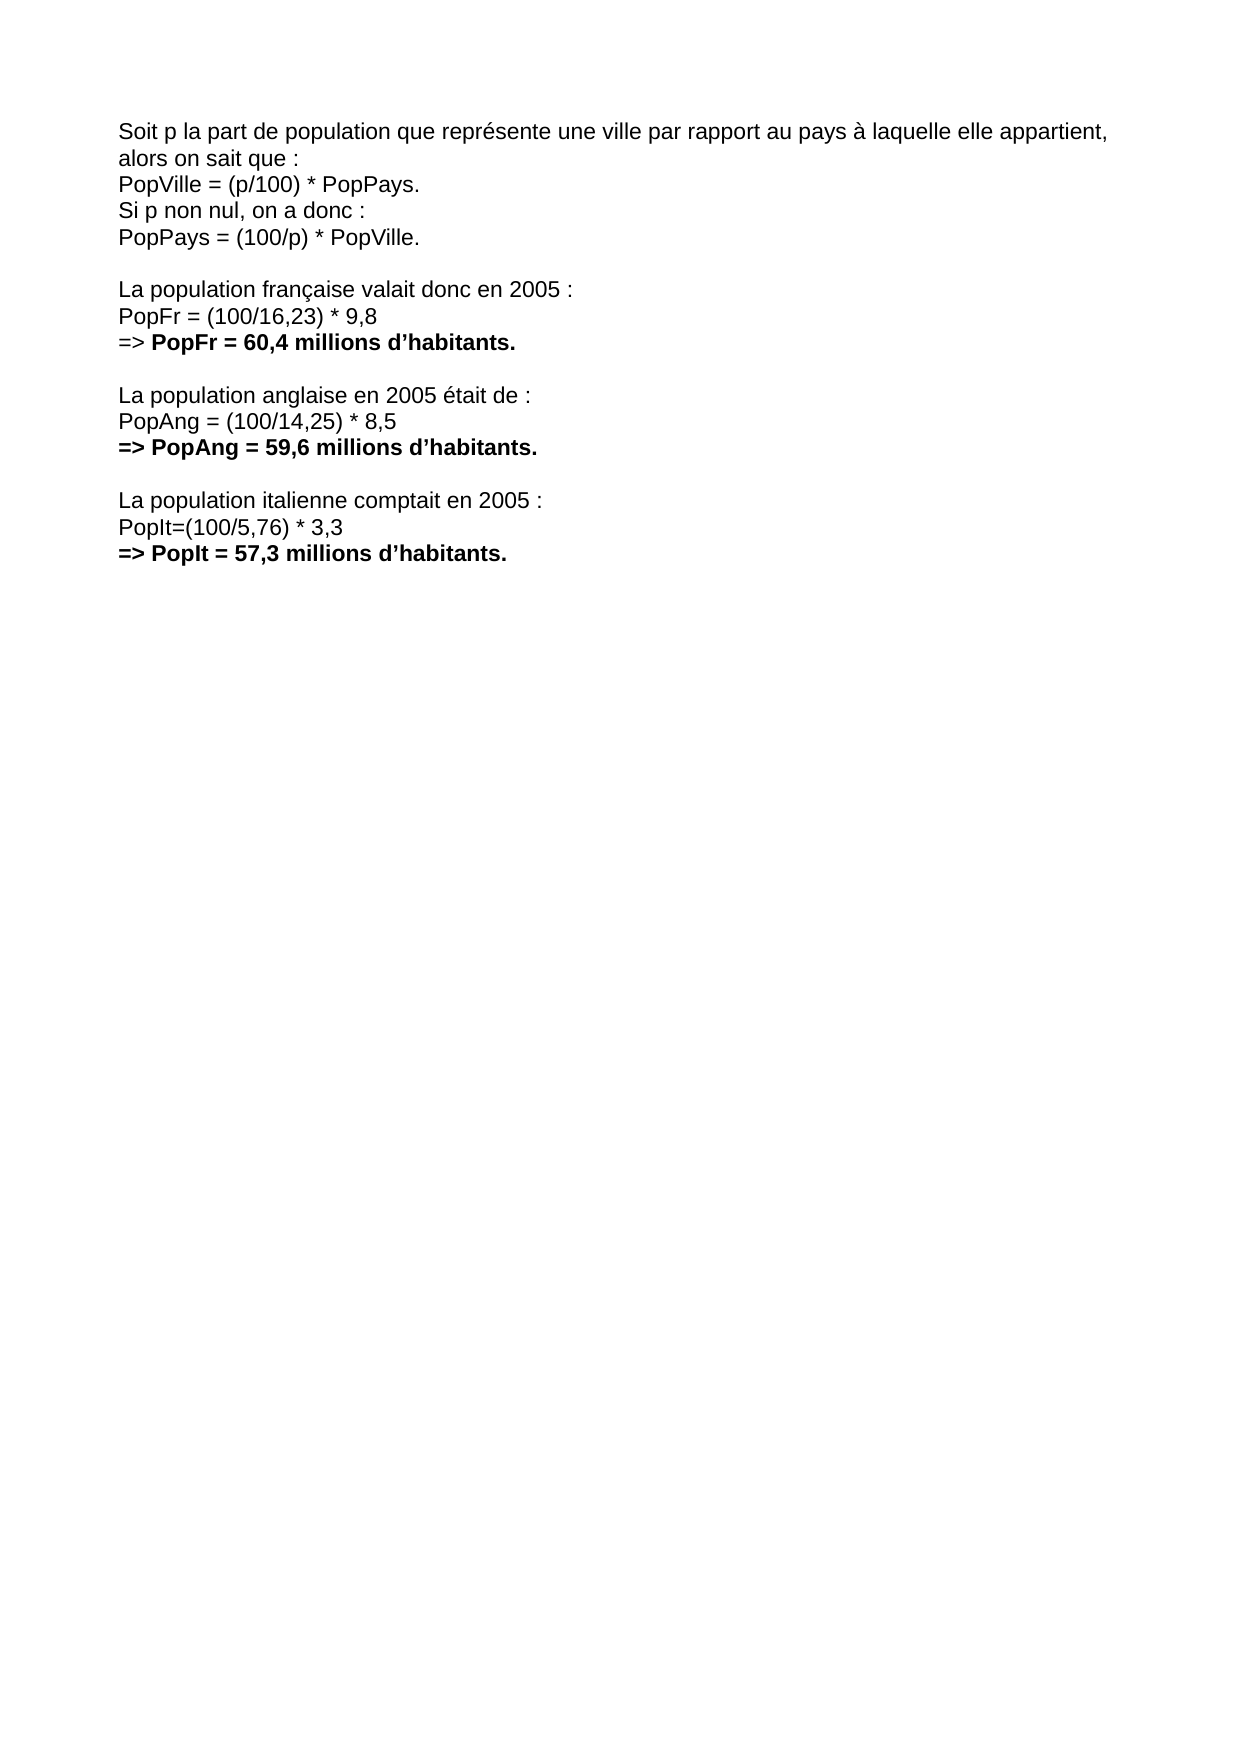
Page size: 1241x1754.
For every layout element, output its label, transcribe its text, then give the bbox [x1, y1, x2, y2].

text => PopIt = 57,3 millions d’habitants. [118, 540, 1122, 566]
text => PopAng = 59,6 millions d’habitants. [118, 434, 1122, 461]
text => PopFr = 60,4 millions d’habitants. [118, 329, 1122, 355]
text PopFr = (100/16,23) * 9,8 [118, 303, 1122, 329]
text La population anglaise en 2005 était de : [118, 382, 1122, 408]
text PopVille = (p/100) * PopPays. [118, 171, 1122, 197]
text La population italienne comptait en 2005 : [118, 487, 1122, 513]
text Soit p la part de population que représente une ville par rapport au pays à laquelle elle appartient, alors on sait que : [118, 118, 1122, 171]
text PopAng = (100/14,25) * 8,5 [118, 408, 1122, 434]
text PopIt=(100/5,76) * 3,3 [118, 513, 1122, 540]
text La population française valait donc en 2005 : [118, 276, 1122, 303]
text Si p non nul, on a donc : [118, 197, 1122, 223]
text PopPays = (100/p) * PopVille. [118, 223, 1122, 250]
